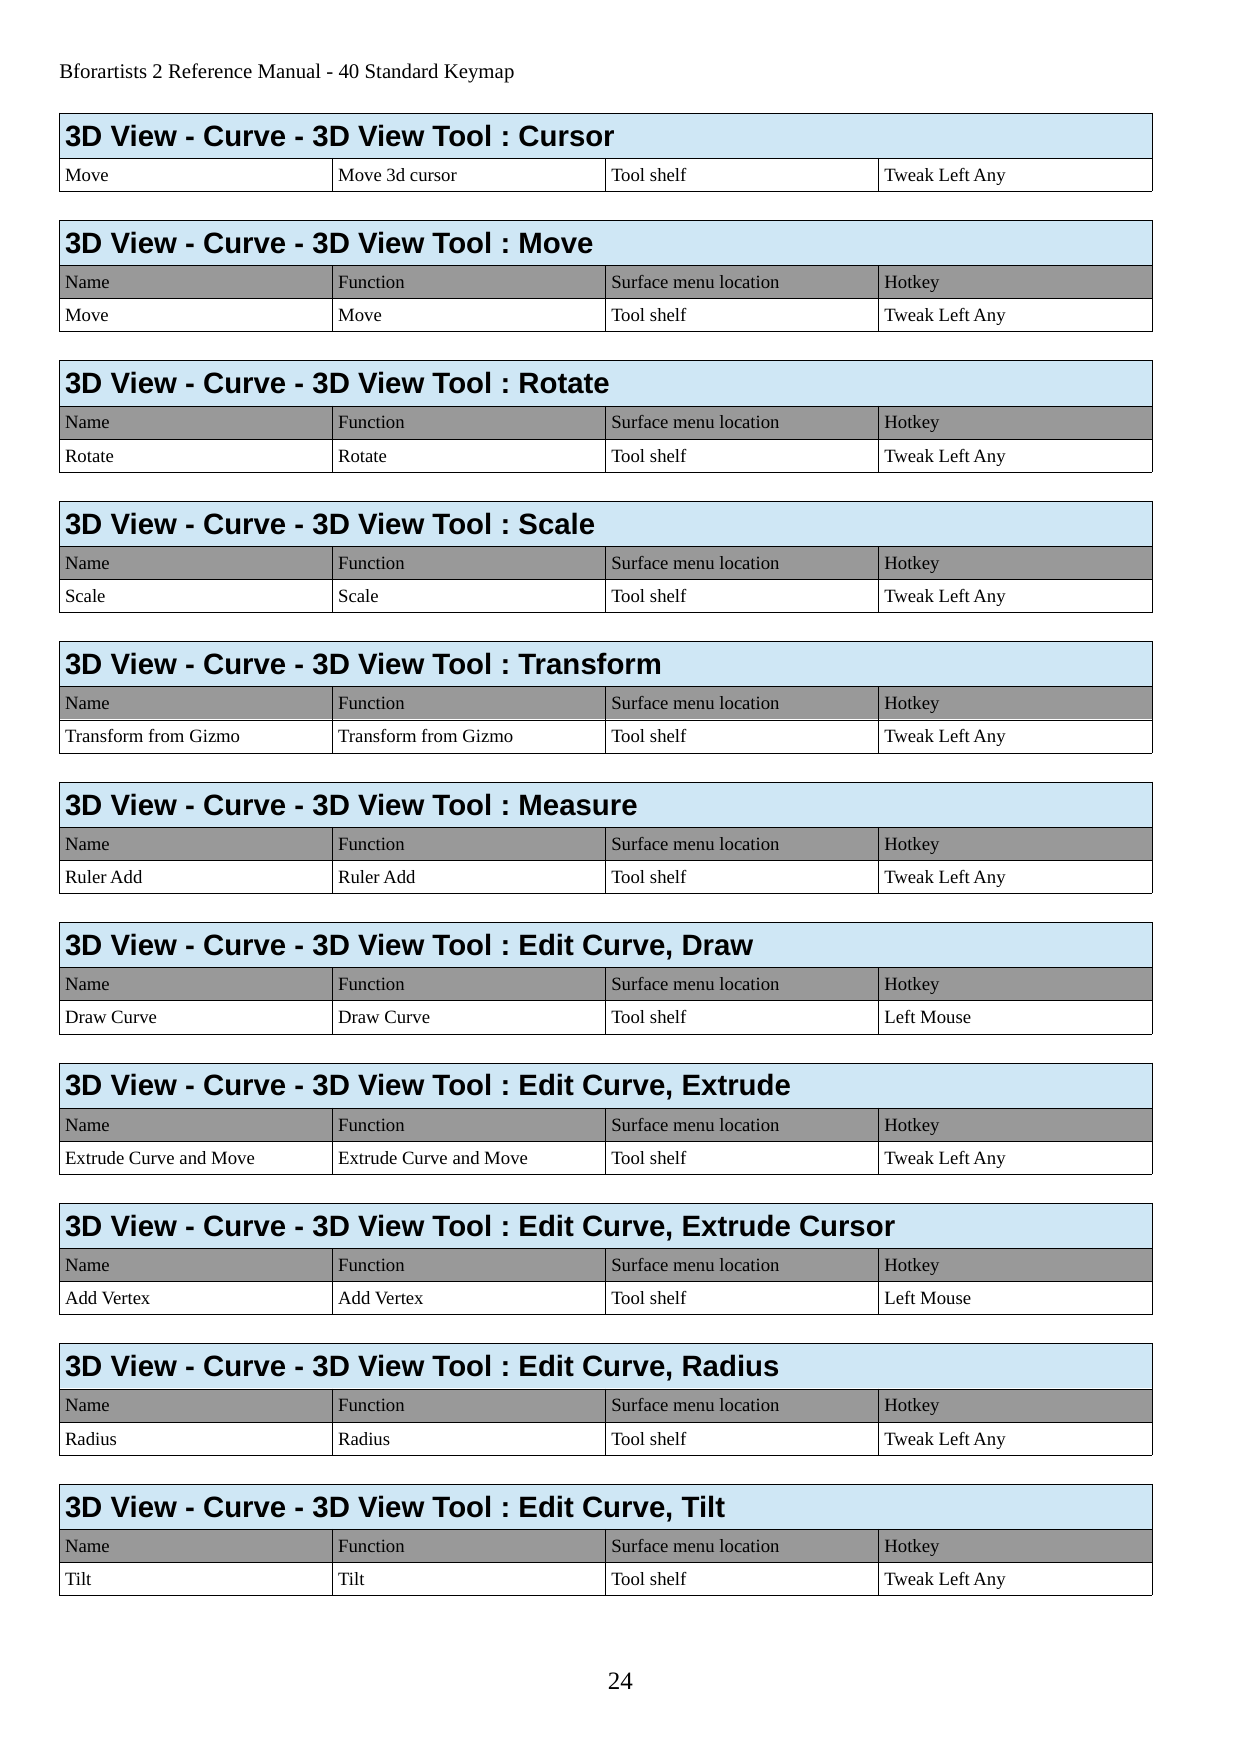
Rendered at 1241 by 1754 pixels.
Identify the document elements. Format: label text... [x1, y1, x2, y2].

table_cell Tilt [60, 1563, 332, 1595]
table_cell Function [333, 1390, 605, 1422]
table_cell Move [60, 159, 332, 191]
table_cell Surface menu location [606, 547, 878, 579]
table_cell Hotkey [879, 968, 1152, 1000]
table_cell Function [333, 968, 605, 1000]
table_cell Name [60, 547, 332, 579]
table_cell Surface menu location [606, 968, 878, 1000]
table_header 3D View - Curve - 3D View Tool : Scale [60, 502, 1152, 546]
table_cell Function [333, 687, 605, 719]
table_cell Surface menu location [606, 407, 878, 439]
table_cell Hotkey [879, 407, 1152, 439]
table_cell Move 3d cursor [333, 159, 605, 191]
table_cell Name [60, 1249, 332, 1281]
table_header 3D View - Curve - 3D View Tool : Edit Curve, Tilt [60, 1485, 1152, 1529]
table_cell Tool shelf [606, 1001, 878, 1033]
table_cell Tool shelf [606, 1423, 878, 1455]
table_header 3D View - Curve - 3D View Tool : Edit Curve, Extrude [60, 1064, 1152, 1108]
table_cell Scale [60, 580, 332, 612]
table_cell Tool shelf [606, 861, 878, 893]
table_cell Rotate [333, 440, 605, 472]
table_header 3D View - Curve - 3D View Tool : Edit Curve, Draw [60, 923, 1152, 967]
table_cell Name [60, 1390, 332, 1422]
table_header 3D View - Curve - 3D View Tool : Edit Curve, Extrude Cursor [60, 1204, 1152, 1248]
table_cell Tool shelf [606, 299, 878, 331]
table_cell Tool shelf [606, 1282, 878, 1314]
table_cell Surface menu location [606, 266, 878, 298]
table_cell Extrude Curve and Move [60, 1142, 332, 1174]
table_cell Tilt [333, 1563, 605, 1595]
table_cell Radius [333, 1423, 605, 1455]
table_cell Ruler Add [333, 861, 605, 893]
table_cell Draw Curve [333, 1001, 605, 1033]
table_cell Rotate [60, 440, 332, 472]
table_cell Tweak Left Any [879, 440, 1152, 472]
table_header 3D View - Curve - 3D View Tool : Rotate [60, 361, 1152, 406]
table_cell Draw Curve [60, 1001, 332, 1033]
table_cell Transform from Gizmo [60, 721, 332, 753]
table_cell Name [60, 1109, 332, 1141]
table_cell Function [333, 407, 605, 439]
table_cell Extrude Curve and Move [333, 1142, 605, 1174]
table_header 3D View - Curve - 3D View Tool : Transform [60, 642, 1152, 686]
table_cell Left Mouse [879, 1001, 1152, 1033]
table_cell Surface menu location [606, 1249, 878, 1281]
table_cell Tweak Left Any [879, 721, 1152, 753]
table_cell Tool shelf [606, 580, 878, 612]
table_cell Move [333, 299, 605, 331]
table_cell Add Vertex [60, 1282, 332, 1314]
table_header 3D View - Curve - 3D View Tool : Cursor [60, 114, 1152, 158]
table_cell Surface menu location [606, 828, 878, 860]
table_header 3D View - Curve - 3D View Tool : Move [60, 221, 1152, 265]
table_cell Name [60, 1530, 332, 1562]
table_cell Function [333, 1109, 605, 1141]
table_header 3D View - Curve - 3D View Tool : Edit Curve, Radius [60, 1344, 1152, 1388]
table_cell Name [60, 407, 332, 439]
table_cell Hotkey [879, 1249, 1152, 1281]
table_cell Tool shelf [606, 721, 878, 753]
table_cell Name [60, 968, 332, 1000]
table_cell Ruler Add [60, 861, 332, 893]
table_cell Hotkey [879, 687, 1152, 719]
table_cell Radius [60, 1423, 332, 1455]
table_cell Surface menu location [606, 1390, 878, 1422]
table_cell Function [333, 1249, 605, 1281]
table_cell Tweak Left Any [879, 159, 1152, 191]
table_cell Tweak Left Any [879, 1423, 1152, 1455]
table_cell Hotkey [879, 1530, 1152, 1562]
table_cell Hotkey [879, 1109, 1152, 1141]
table_cell Transform from Gizmo [333, 721, 605, 753]
table_cell Name [60, 266, 332, 298]
table_cell Name [60, 687, 332, 719]
table_cell Function [333, 828, 605, 860]
table_cell Hotkey [879, 547, 1152, 579]
table_cell Tweak Left Any [879, 299, 1152, 331]
table_cell Tool shelf [606, 159, 878, 191]
table_cell Tool shelf [606, 1142, 878, 1174]
table_cell Left Mouse [879, 1282, 1152, 1314]
table_cell Tweak Left Any [879, 861, 1152, 893]
table_cell Tool shelf [606, 440, 878, 472]
table_cell Tool shelf [606, 1563, 878, 1595]
table_cell Hotkey [879, 828, 1152, 860]
table_header 3D View - Curve - 3D View Tool : Measure [60, 783, 1152, 827]
table_cell Function [333, 547, 605, 579]
table_cell Name [60, 828, 332, 860]
table_cell Surface menu location [606, 687, 878, 719]
table_cell Surface menu location [606, 1109, 878, 1141]
table_cell Scale [333, 580, 605, 612]
table_cell Surface menu location [606, 1530, 878, 1562]
table_cell Tweak Left Any [879, 580, 1152, 612]
table_cell Hotkey [879, 1390, 1152, 1422]
table_cell Tweak Left Any [879, 1563, 1152, 1595]
table_cell Function [333, 1530, 605, 1562]
table_cell Add Vertex [333, 1282, 605, 1314]
table_cell Function [333, 266, 605, 298]
table_cell Hotkey [879, 266, 1152, 298]
table_cell Move [60, 299, 332, 331]
table_cell Tweak Left Any [879, 1142, 1152, 1174]
